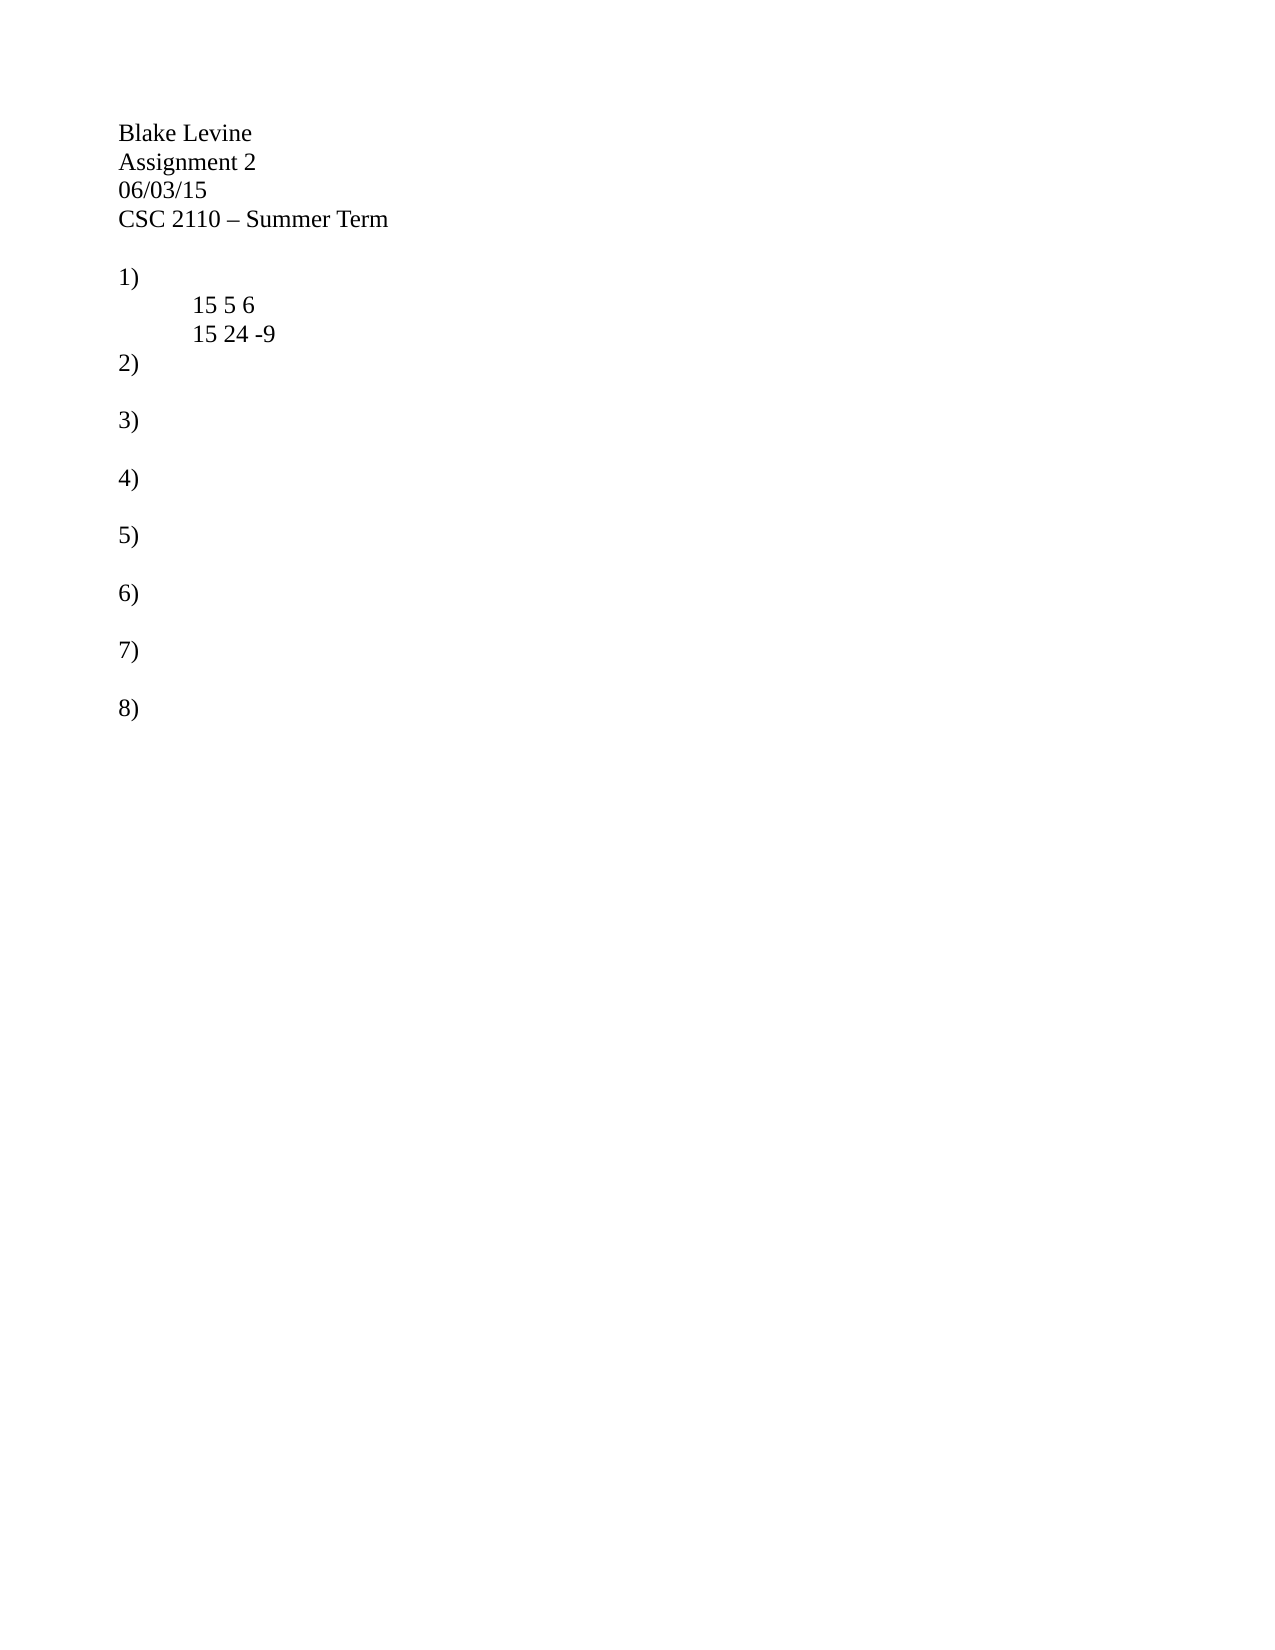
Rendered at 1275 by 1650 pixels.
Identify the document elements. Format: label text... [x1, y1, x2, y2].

text Blake Levine [118, 118, 1157, 147]
text 8) [118, 693, 1157, 722]
text 3) [118, 406, 1157, 434]
text 15 5 6 [118, 291, 1157, 319]
text 06/03/15 [118, 176, 1157, 204]
text 1) [118, 262, 1157, 291]
text Assignment 2 [118, 147, 1157, 176]
text 15 24 -9 [118, 319, 1157, 348]
text 2) [118, 348, 1157, 377]
text CSC 2110 – Summer Term [118, 204, 1157, 233]
text 7) [118, 636, 1157, 664]
text 5) [118, 521, 1157, 549]
text 6) [118, 578, 1157, 607]
text 4) [118, 463, 1157, 492]
